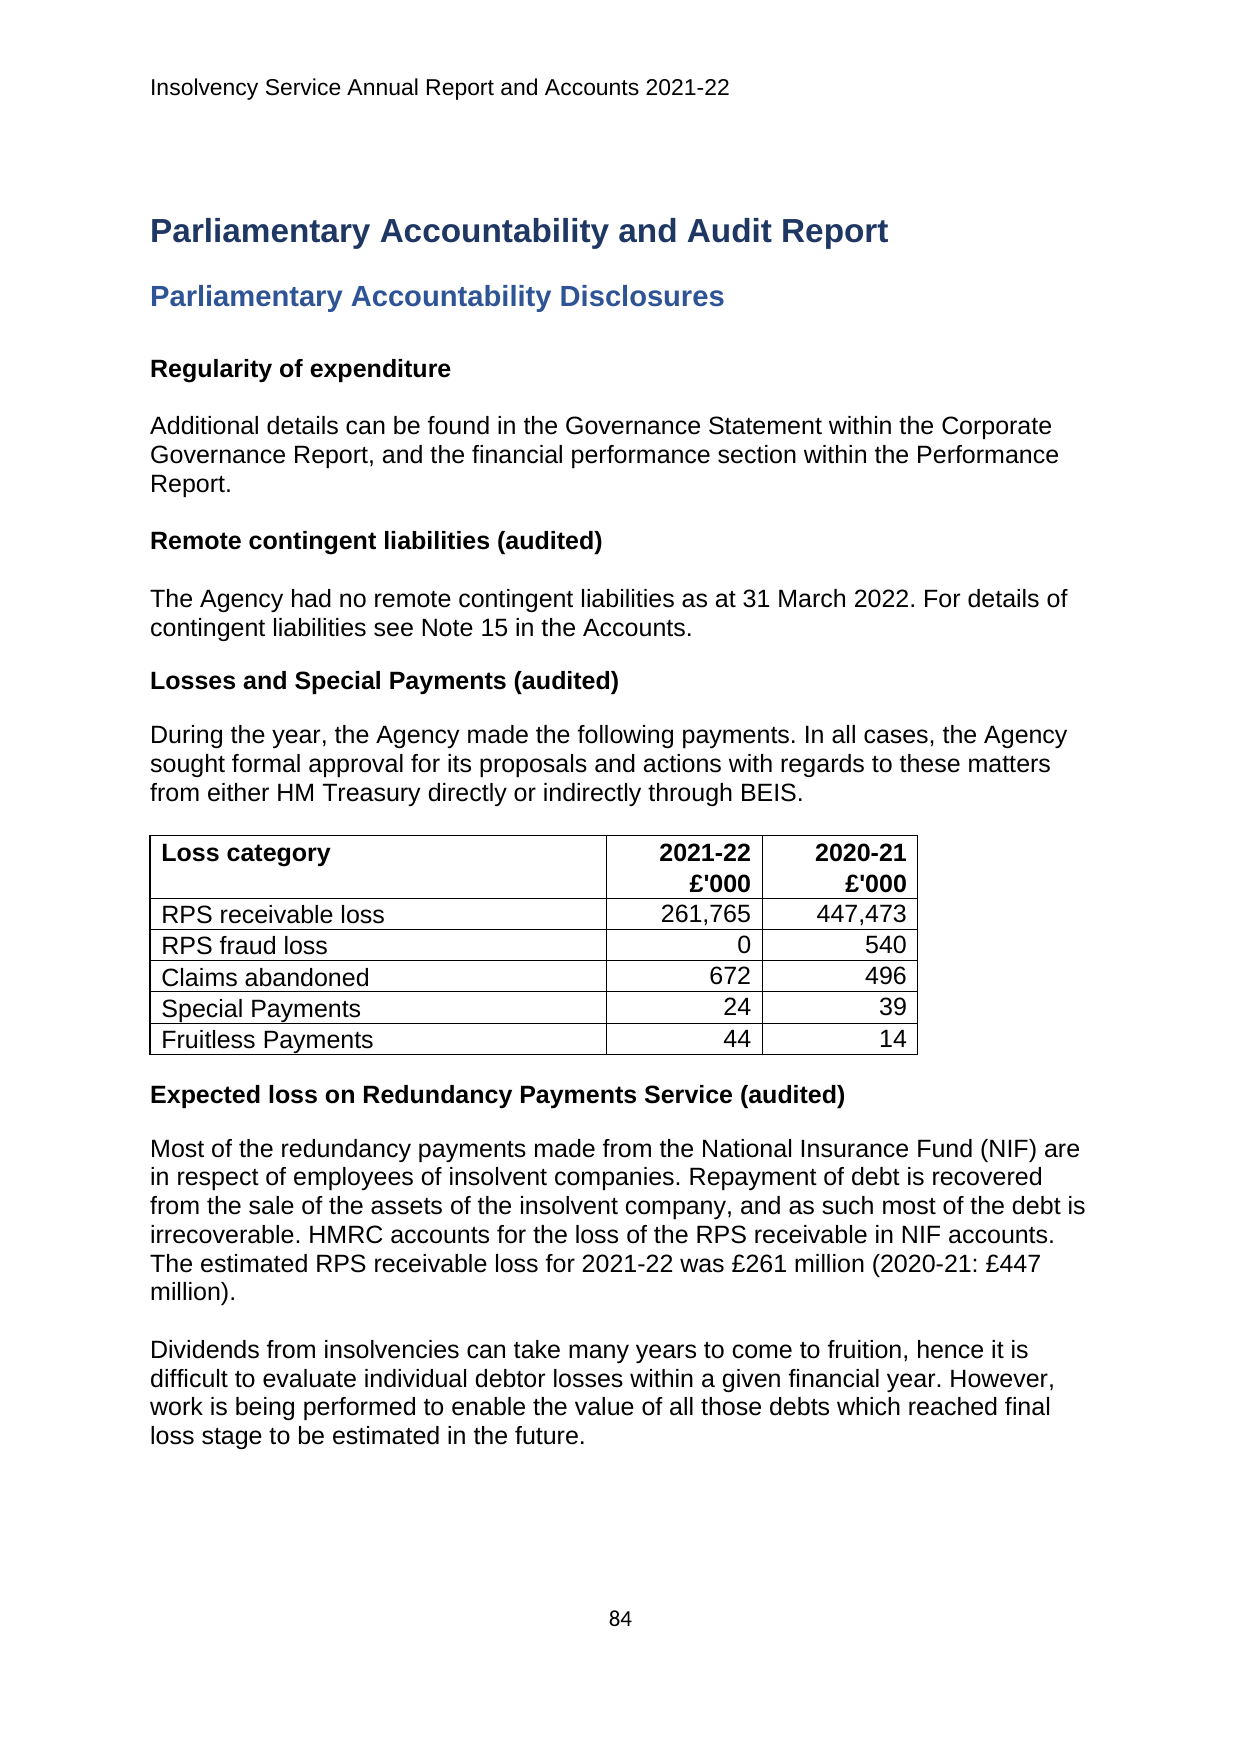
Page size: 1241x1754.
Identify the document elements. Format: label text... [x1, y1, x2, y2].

table_cell 0 [607, 930, 762, 960]
table_cell 447,473 [763, 899, 917, 929]
table_cell [151, 866, 606, 897]
table_cell Special Payments [151, 992, 606, 1022]
table_cell 14 [763, 1024, 917, 1054]
table_cell £'000 [763, 866, 917, 897]
table_cell 261,765 [607, 899, 762, 929]
subtitle Expected loss on Redundancy Payments Service (audited) [150, 1080, 1090, 1108]
table_cell 496 [763, 961, 917, 991]
table_cell Fruitless Payments [151, 1024, 606, 1054]
text The Agency had no remote contingent liabilities as at 31 March 2022. For details of contingent liabilities see Note 15 in the Accounts. [150, 584, 1090, 641]
text Additional details can be found in the Governance Statement within the Corporate Governance Report, and the financial performance section within the Performance Report. [150, 411, 1090, 497]
table_header Loss category [151, 836, 606, 866]
text Dividends from insolvencies can take many years to come to fruition, hence it is difficult to evaluate individual debtor losses within a given financial year. However, work is being performed to enable the value of all those debts which reached final loss stage to be estimated in the future. [150, 1335, 1090, 1450]
subtitle Losses and Special Payments (audited) [150, 666, 1090, 695]
text Remote contingent liabilities (audited) [150, 526, 1090, 555]
text Most of the redundancy payments made from the National Insurance Fund (NIF) are in respect of employees of insolvent companies. Repayment of debt is recovered from the sale of the assets of the insolvent company, and as such most of the debt is irrecoverable. HMRC accounts for the loss of the RPS receivable in NIF accounts. The estimated RPS receivable loss for 2021-22 was £261 million (2020-21: £447 million). [150, 1133, 1090, 1306]
text During the year, the Agency made the following payments. In all cases, the Agency sought formal approval for its proposals and actions with regards to these matters from either HM Treasury directly or indirectly through BEIS. [150, 720, 1090, 806]
table_cell £'000 [607, 866, 762, 897]
table_cell RPS receivable loss [151, 899, 606, 929]
table_cell Claims abandoned [151, 961, 606, 991]
table_cell 39 [763, 992, 917, 1022]
table_header 2021-22 [607, 836, 762, 866]
subtitle Parliamentary Accountability and Audit Report [150, 211, 1090, 250]
table_cell 672 [607, 961, 762, 991]
table_cell 44 [607, 1024, 762, 1054]
text Regularity of expenditure [150, 354, 1090, 382]
table_header 2020-21 [763, 836, 917, 866]
table_cell RPS fraud loss [151, 930, 606, 960]
table_cell 540 [763, 930, 917, 960]
subtitle Parliamentary Accountability Disclosures [150, 279, 1090, 312]
table_cell 24 [607, 992, 762, 1022]
